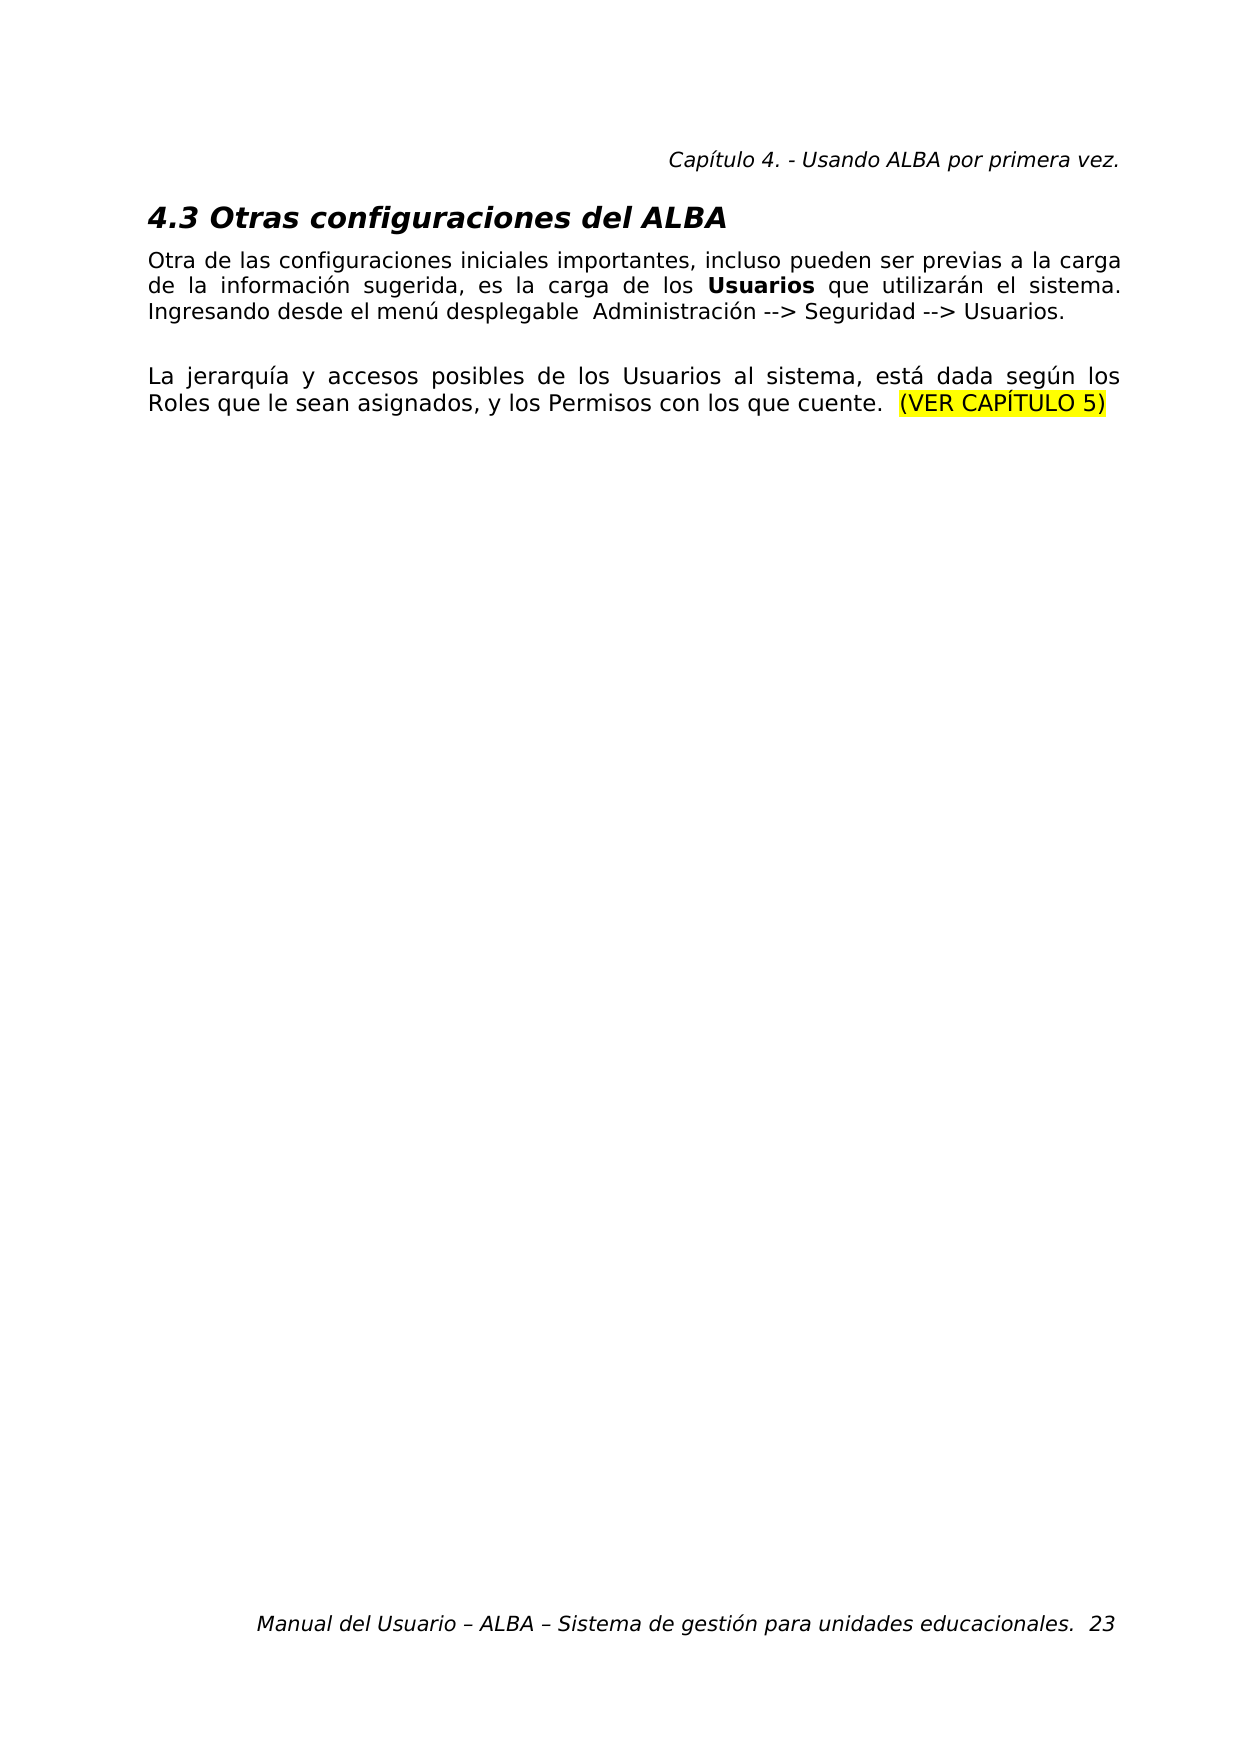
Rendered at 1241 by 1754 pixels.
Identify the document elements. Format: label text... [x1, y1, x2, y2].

text La jerarquía y accesos posibles de los Usuarios al sistema, está dada según los Roles que le sean asignados, y los Permisos con los que cuente. (VER CAPÍTULO 5) [148, 363, 1122, 417]
text Otra de las configuraciones iniciales importantes, incluso pueden ser previas a la carga de la información sugerida, es la carga de los Usuarios que utilizarán el sistema. Ingresando desde el menú desplegable Administración --> Seguridad --> Usuarios. [148, 248, 1122, 324]
subtitle 4.3 Otras configuraciones del ALBA [148, 201, 1122, 235]
